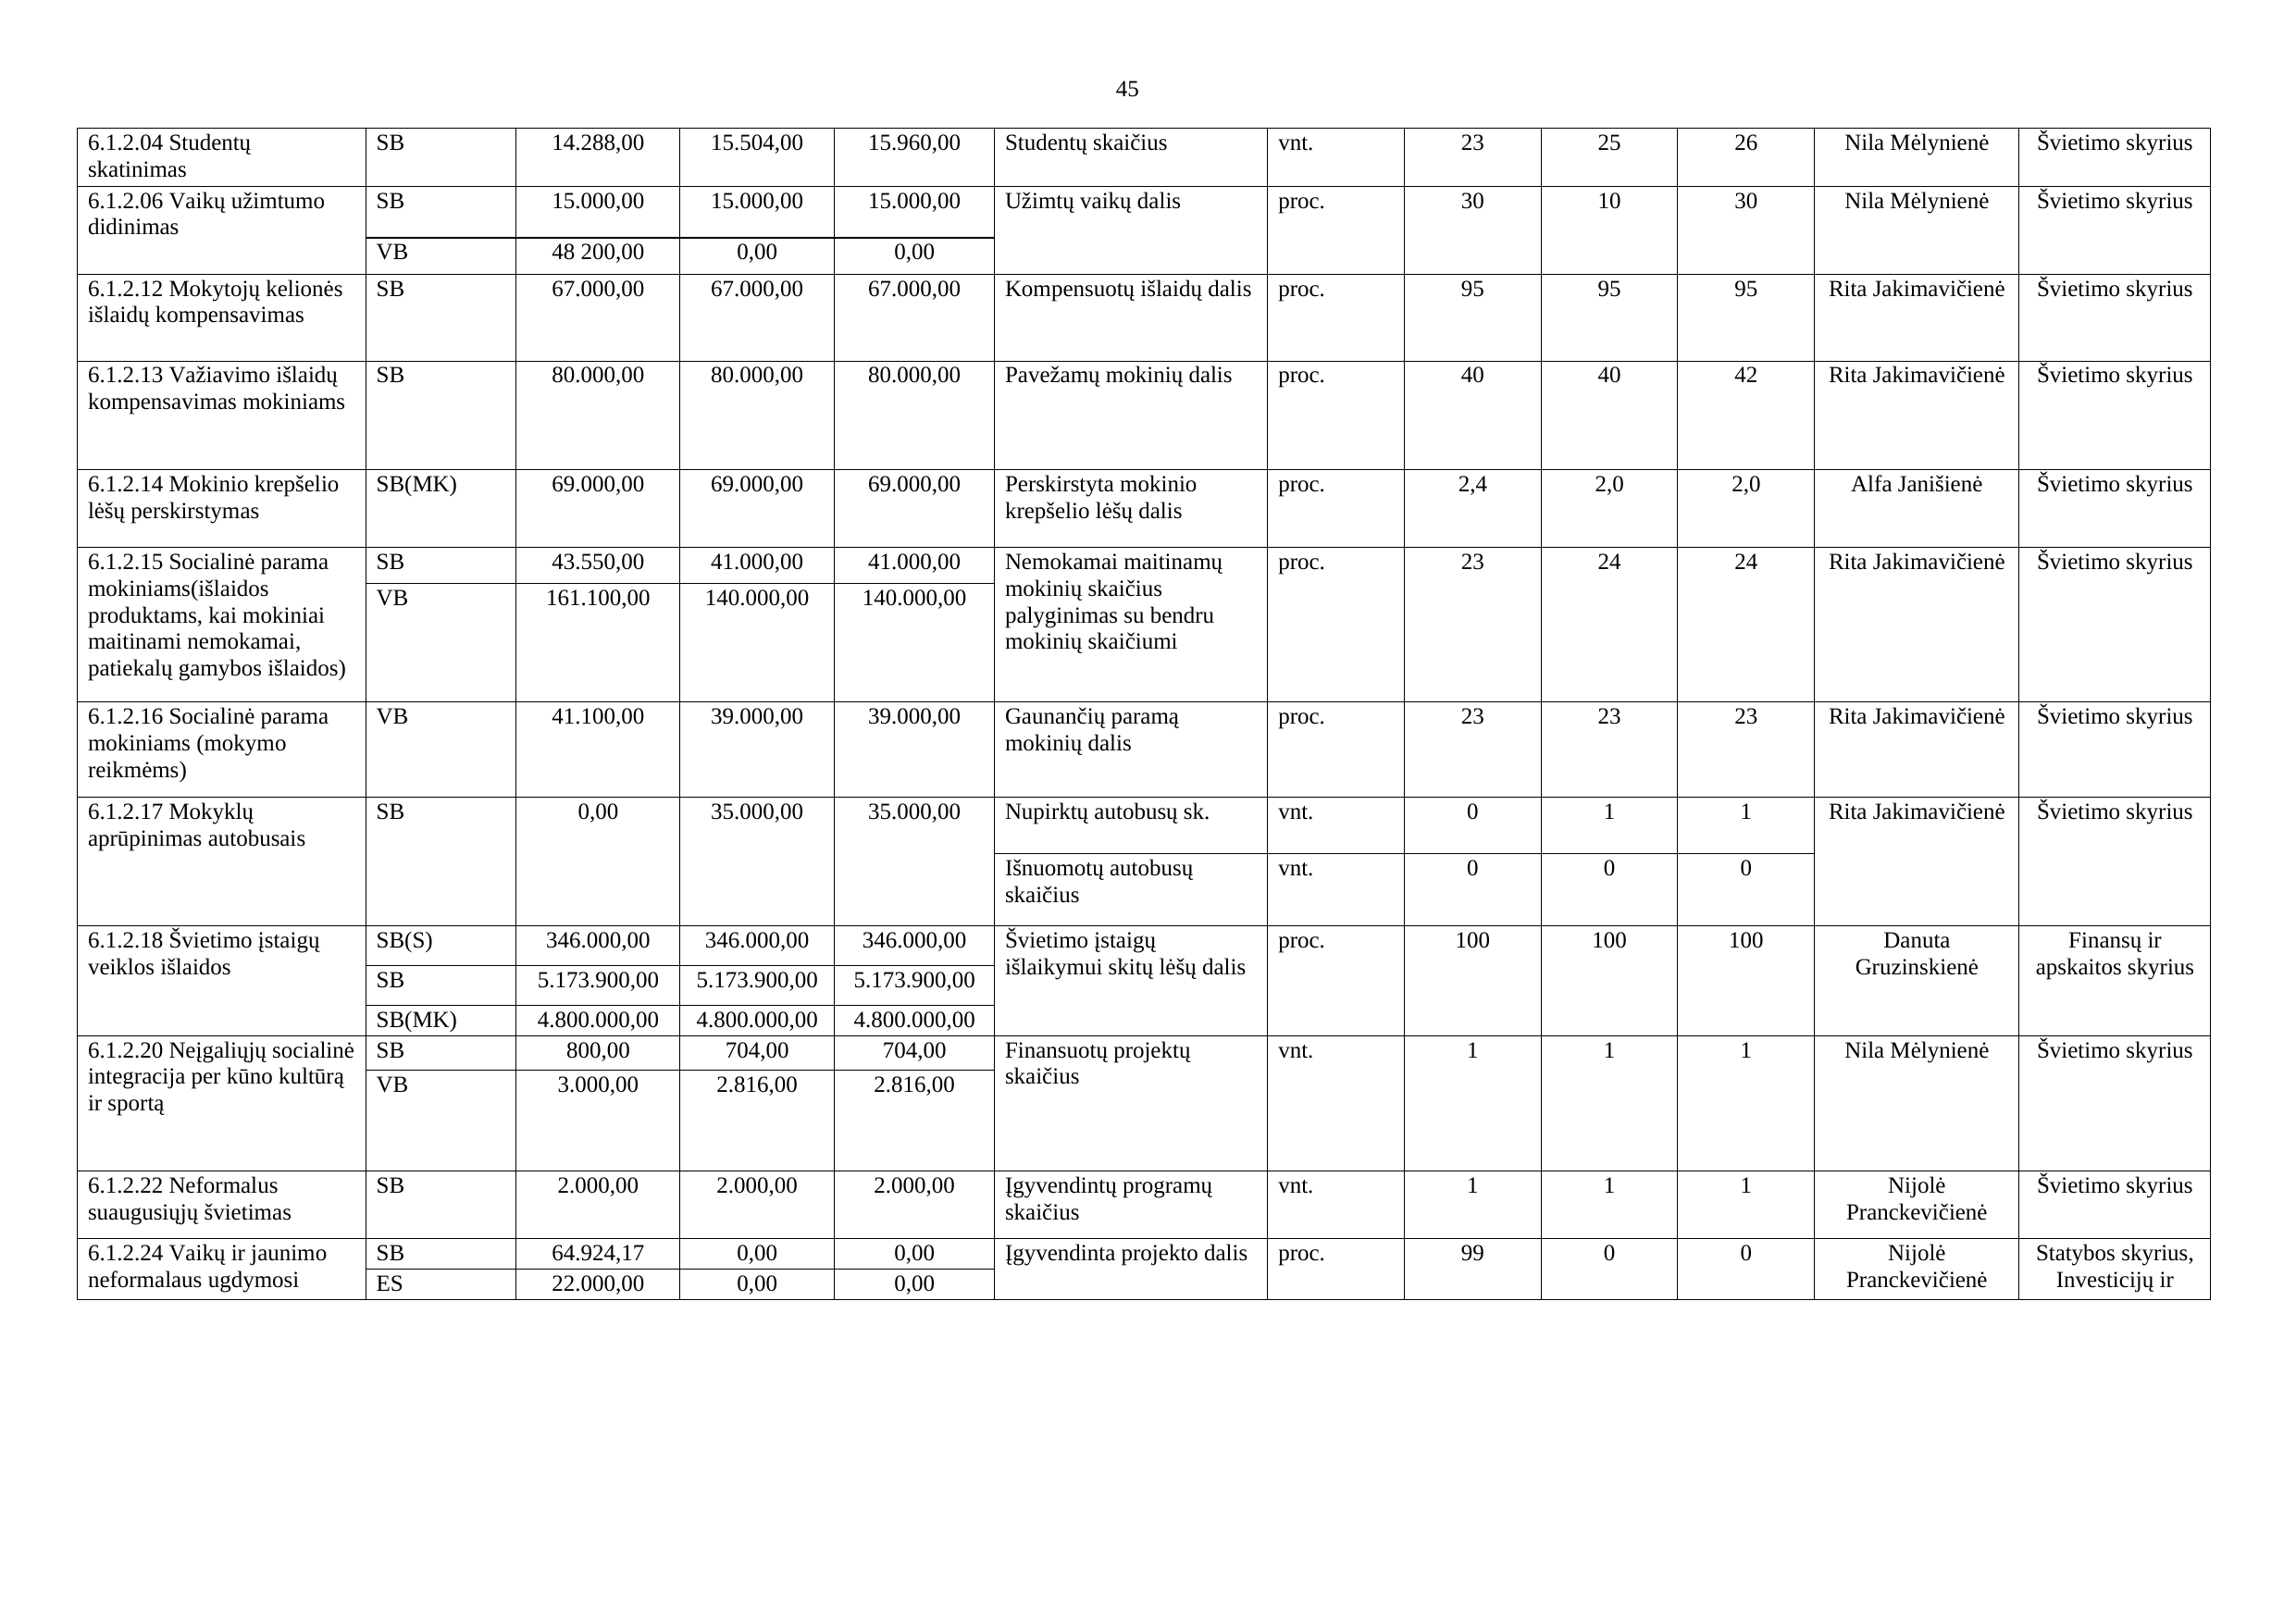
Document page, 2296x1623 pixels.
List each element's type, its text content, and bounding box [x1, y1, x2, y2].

table_cell 4.800.000,00 [835, 1006, 994, 1035]
table_cell 43.550,00 [516, 548, 679, 583]
table_cell 30 [1678, 187, 1814, 274]
table_cell proc. [1268, 702, 1404, 797]
table_cell Išnuomotų autobusų skaičius [995, 854, 1267, 925]
table_cell Švietimo skyrius [2019, 702, 2210, 797]
table_cell 0,00 [680, 1270, 834, 1299]
table_cell 23 [1405, 548, 1541, 701]
table_cell vnt. [1268, 798, 1404, 853]
table_cell SB [366, 129, 515, 186]
table_cell 1 [1405, 1036, 1541, 1171]
table_cell 1 [1678, 1171, 1814, 1238]
table_cell SB(MK) [366, 470, 515, 547]
table_cell SB [366, 362, 515, 469]
table_cell 67.000,00 [680, 275, 834, 360]
table_cell proc. [1268, 187, 1404, 274]
table_cell 1 [1678, 1036, 1814, 1171]
table_cell SB [366, 548, 515, 583]
table_cell 161.100,00 [516, 584, 679, 701]
table_cell VB [366, 584, 515, 701]
table_cell 5.173.900,00 [516, 966, 679, 1005]
table_cell 15.000,00 [835, 187, 994, 237]
table_cell 40 [1542, 362, 1677, 469]
table_cell 6.1.2.06 Vaikų užimtumo didinimas [78, 187, 366, 274]
table_cell 2.000,00 [680, 1171, 834, 1238]
table_cell SB [366, 187, 515, 237]
table_cell 140.000,00 [680, 584, 834, 701]
table_cell 0,00 [835, 239, 994, 274]
table_cell 10 [1542, 187, 1677, 274]
table_cell 1 [1542, 1036, 1677, 1171]
table_cell 3.000,00 [516, 1071, 679, 1171]
table_cell Nila Mėlynienė [1815, 1036, 2018, 1171]
table_cell Švietimo skyrius [2019, 1171, 2210, 1238]
table_cell Rita Jakimavičienė [1815, 548, 2018, 701]
table_cell proc. [1268, 362, 1404, 469]
table_cell SB [366, 275, 515, 360]
table_cell Rita Jakimavičienė [1815, 702, 2018, 797]
table_cell Švietimo skyrius [2019, 470, 2210, 547]
table_cell Finansų ir apskaitos skyrius [2019, 926, 2210, 1035]
table_cell 4.800.000,00 [680, 1006, 834, 1035]
table_cell 0,00 [680, 1239, 834, 1269]
table_cell 80.000,00 [835, 362, 994, 469]
table_cell 95 [1678, 275, 1814, 360]
table_cell 35.000,00 [680, 798, 834, 925]
table_cell 6.1.2.14 Mokinio krepšelio lėšų perskirstymas [78, 470, 366, 547]
table_cell 24 [1542, 548, 1677, 701]
table_cell Alfa Janišienė [1815, 470, 2018, 547]
table_cell 0,00 [516, 798, 679, 925]
table_cell Švietimo skyrius [2019, 187, 2210, 274]
table_cell Švietimo skyrius [2019, 798, 2210, 925]
table_cell 0 [1405, 854, 1541, 925]
table_cell 6.1.2.16 Socialinė parama mokiniams (mokymo reikmėms) [78, 702, 366, 797]
table_cell 2.000,00 [516, 1171, 679, 1238]
table_cell 0 [1678, 1239, 1814, 1299]
table_cell proc. [1268, 470, 1404, 547]
table_cell 48 200,00 [516, 239, 679, 274]
table_cell vnt. [1268, 854, 1404, 925]
table_cell SB(MK) [366, 1006, 515, 1035]
table_cell Perskirstyta mokinio krepšelio lėšų dalis [995, 470, 1267, 547]
table_cell Nijolė Pranckevičienė [1815, 1239, 2018, 1299]
table_cell 0,00 [680, 239, 834, 274]
table_cell 2.816,00 [835, 1071, 994, 1171]
table_cell 39.000,00 [680, 702, 834, 797]
table_cell 2,0 [1542, 470, 1677, 547]
table_cell Nupirktų autobusų sk. [995, 798, 1267, 853]
table_cell SB [366, 1036, 515, 1070]
table_cell 0 [1405, 798, 1541, 853]
table_cell 704,00 [680, 1036, 834, 1070]
table_cell Nemokamai maitinamų mokinių skaičius palyginimas su bendru mokinių skaičiumi [995, 548, 1267, 701]
table_cell proc. [1268, 275, 1404, 360]
table_cell VB [366, 1071, 515, 1171]
table_cell ES [366, 1270, 515, 1299]
table_cell 80.000,00 [680, 362, 834, 469]
table_cell 100 [1405, 926, 1541, 1035]
table_cell 6.1.2.15 Socialinė parama mokiniams(išlaidos produktams, kai mokiniai maitinami nemokamai, patiekalų gamybos išlaidos) [78, 548, 366, 701]
table_cell Švietimo skyrius [2019, 548, 2210, 701]
table_cell Pavežamų mokinių dalis [995, 362, 1267, 469]
table_cell 69.000,00 [835, 470, 994, 547]
table_cell 30 [1405, 187, 1541, 274]
table_cell 4.800.000,00 [516, 1006, 679, 1035]
table_cell 23 [1405, 702, 1541, 797]
table_cell Įgyvendinta projekto dalis [995, 1239, 1267, 1299]
table_cell 6.1.2.13 Važiavimo išlaidų kompensavimas mokiniams [78, 362, 366, 469]
table_cell 69.000,00 [680, 470, 834, 547]
table_cell Švietimo skyrius [2019, 1036, 2210, 1171]
table_cell 346.000,00 [516, 926, 679, 965]
table_cell VB [366, 702, 515, 797]
table_cell 23 [1405, 129, 1541, 186]
table_cell 14.288,00 [516, 129, 679, 186]
table_cell 15.000,00 [516, 187, 679, 237]
table_cell Įgyvendintų programų skaičius [995, 1171, 1267, 1238]
table_cell 40 [1405, 362, 1541, 469]
table_cell Švietimo skyrius [2019, 129, 2210, 186]
table_cell Studentų skaičius [995, 129, 1267, 186]
table_cell 41.100,00 [516, 702, 679, 797]
table_cell 1 [1405, 1171, 1541, 1238]
table_cell proc. [1268, 1239, 1404, 1299]
table_cell 22.000,00 [516, 1270, 679, 1299]
table_cell Gaunančių paramą mokinių dalis [995, 702, 1267, 797]
table_cell 24 [1678, 548, 1814, 701]
table_cell 6.1.2.17 Mokyklų aprūpinimas autobusais [78, 798, 366, 925]
table_cell 42 [1678, 362, 1814, 469]
table_cell 39.000,00 [835, 702, 994, 797]
table_cell 704,00 [835, 1036, 994, 1070]
table_cell vnt. [1268, 129, 1404, 186]
table_cell proc. [1268, 926, 1404, 1035]
table_cell Švietimo skyrius [2019, 275, 2210, 360]
table_cell 6.1.2.20 Neįgaliųjų socialinė integracija per kūno kultūrą ir sportą [78, 1036, 366, 1171]
table_cell 67.000,00 [516, 275, 679, 360]
table_cell Nila Mėlynienė [1815, 129, 2018, 186]
table_cell Užimtų vaikų dalis [995, 187, 1267, 274]
table_cell Rita Jakimavičienė [1815, 798, 2018, 925]
table_cell 0 [1678, 854, 1814, 925]
table_cell VB [366, 239, 515, 274]
table_cell Rita Jakimavičienė [1815, 362, 2018, 469]
table_cell Kompensuotų išlaidų dalis [995, 275, 1267, 360]
table_cell Švietimo įstaigų išlaikymui skitų lėšų dalis [995, 926, 1267, 1035]
table_cell 2,4 [1405, 470, 1541, 547]
table_cell 2.816,00 [680, 1071, 834, 1171]
table_cell 1 [1678, 798, 1814, 853]
table_cell Finansuotų projektų skaičius [995, 1036, 1267, 1171]
table_cell 6.1.2.18 Švietimo įstaigų veiklos išlaidos [78, 926, 366, 1035]
table_cell 100 [1678, 926, 1814, 1035]
table_cell 5.173.900,00 [835, 966, 994, 1005]
table_cell 67.000,00 [835, 275, 994, 360]
table_cell 69.000,00 [516, 470, 679, 547]
table_cell 6.1.2.04 Studentų skatinimas [78, 129, 366, 186]
table_cell SB [366, 966, 515, 1005]
table_cell proc. [1268, 548, 1404, 701]
table_cell 346.000,00 [835, 926, 994, 965]
table_cell 800,00 [516, 1036, 679, 1070]
table_cell 26 [1678, 129, 1814, 186]
table_cell 41.000,00 [680, 548, 834, 583]
table_cell 15.960,00 [835, 129, 994, 186]
table_cell 64.924,17 [516, 1239, 679, 1269]
table_cell 0,00 [835, 1270, 994, 1299]
table_cell 6.1.2.24 Vaikų ir jaunimo neformalaus ugdymosi [78, 1239, 366, 1299]
table_cell SB(S) [366, 926, 515, 965]
table_cell 99 [1405, 1239, 1541, 1299]
table_cell 346.000,00 [680, 926, 834, 965]
table_cell 23 [1542, 702, 1677, 797]
table_cell 1 [1542, 1171, 1677, 1238]
table_cell 35.000,00 [835, 798, 994, 925]
table_cell SB [366, 1171, 515, 1238]
table_cell 1 [1542, 798, 1677, 853]
table_cell 0 [1542, 1239, 1677, 1299]
table_cell 15.000,00 [680, 187, 834, 237]
table_cell 23 [1678, 702, 1814, 797]
table_cell Rita Jakimavičienė [1815, 275, 2018, 360]
table_cell 0,00 [835, 1239, 994, 1269]
table_cell 140.000,00 [835, 584, 994, 701]
table_cell 25 [1542, 129, 1677, 186]
table_cell Nijolė Pranckevičienė [1815, 1171, 2018, 1238]
table_cell Nila Mėlynienė [1815, 187, 2018, 274]
table_cell 5.173.900,00 [680, 966, 834, 1005]
table_cell Statybos skyrius, Investicijų ir [2019, 1239, 2210, 1299]
table_cell 15.504,00 [680, 129, 834, 186]
table_cell 6.1.2.12 Mokytojų kelionės išlaidų kompensavimas [78, 275, 366, 360]
table_cell 95 [1405, 275, 1541, 360]
table_cell vnt. [1268, 1171, 1404, 1238]
table_cell 100 [1542, 926, 1677, 1035]
table_cell SB [366, 1239, 515, 1269]
table_cell 2,0 [1678, 470, 1814, 547]
table_cell 2.000,00 [835, 1171, 994, 1238]
table_cell Danuta Gruzinskienė [1815, 926, 2018, 1035]
table_cell SB [366, 798, 515, 925]
table_cell Švietimo skyrius [2019, 362, 2210, 469]
table_cell 6.1.2.22 Neformalus suaugusiųjų švietimas [78, 1171, 366, 1238]
table_cell 95 [1542, 275, 1677, 360]
table_cell 0 [1542, 854, 1677, 925]
table_cell vnt. [1268, 1036, 1404, 1171]
table_cell 80.000,00 [516, 362, 679, 469]
table_cell 41.000,00 [835, 548, 994, 583]
